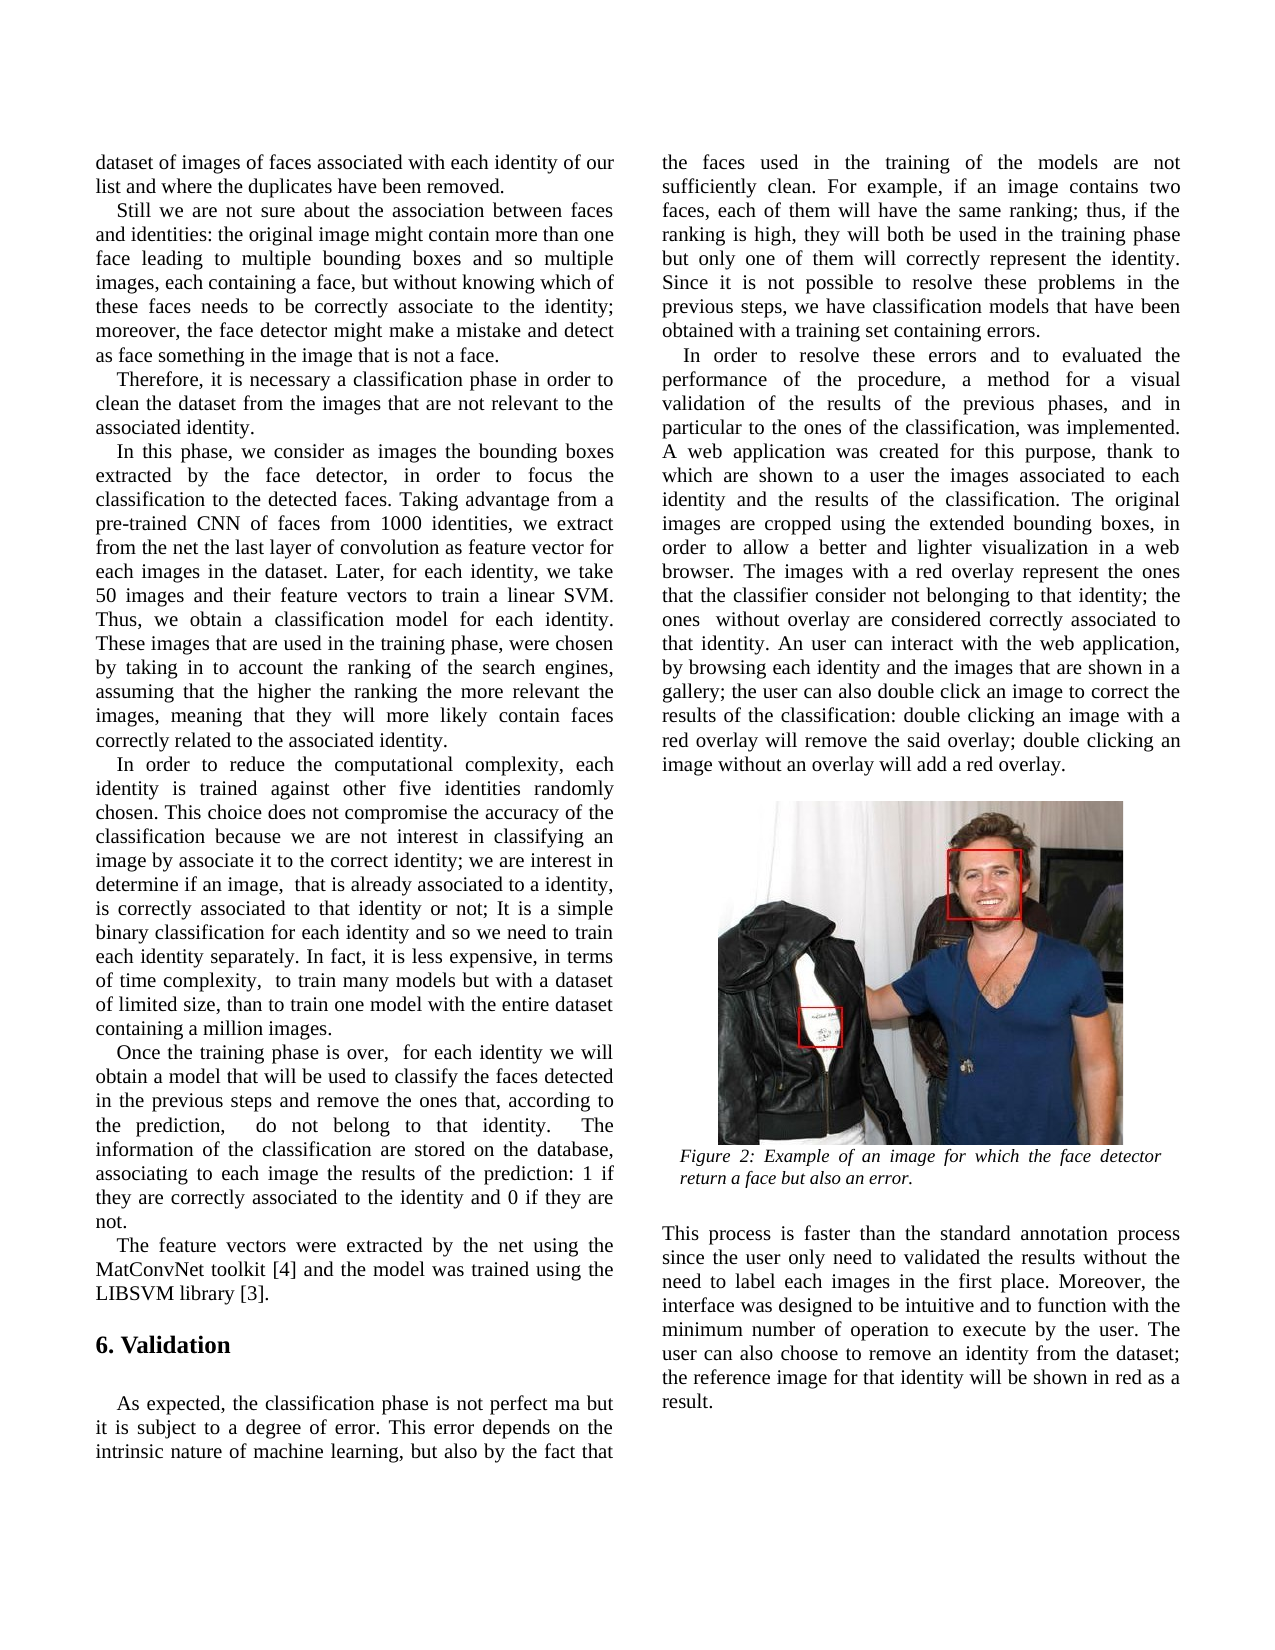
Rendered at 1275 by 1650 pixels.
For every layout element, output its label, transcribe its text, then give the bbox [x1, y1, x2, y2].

text In this phase, we consider as images the bounding boxes extracted by the face detector, in order to focus the classification to the detected faces. Taking advantage from a pre-trained CNN of faces from 1000 identities, we extract from the net the last layer of convolution as feature vector for each images in the dataset. Later, for each identity, we take 50 images and their feature vectors to train a linear SVM. Thus, we obtain a classification model for each identity. These images that are used in the training phase, were chosen by taking in to account the ranking of the search engines, assuming that the higher the ranking the more relevant the images, meaning that they will more likely contain faces correctly related to the associated identity. [95, 439, 614, 752]
text the faces used in the training of the models are not sufficiently clean. For example, if an image contains two faces, each of them will have the same ranking; thus, if the ranking is high, they will both be used in the training phase but only one of them will correctly represent the identity. Since it is not possible to resolve these problems in the previous steps, we have classification models that have been obtained with a training set containing errors. [662, 150, 1181, 342]
text dataset of images of faces associated with each identity of our list and where the duplicates have been removed. [95, 150, 614, 198]
text Therefore, it is necessary a classification phase in order to clean the dataset from the images that are not relevant to the associated identity. [95, 367, 614, 439]
text The feature vectors were extracted by the net using the MatConvNet toolkit [4] and the model was trained using the LIBSVM library [3]. [95, 1233, 614, 1305]
text Once the training phase is over, for each identity we will obtain a model that will be used to classify the faces detected in the previous steps and remove the ones that, according to the prediction, do not belong to that identity. The information of the classification are stored on the database, associating to each image the results of the prediction: 1 if they are correctly associated to the identity and 0 if they are not. [95, 1040, 614, 1233]
text Still we are not sure about the association between faces and identities: the original image might contain more than one face leading to multiple bounding boxes and so multiple images, each containing a face, but without knowing which of these faces needs to be correctly associate to the identity; moreover, the face detector might make a mistake and detect as face something in the image that is not a face. [95, 198, 614, 367]
text In order to reduce the computational complexity, each identity is trained against other five identities randomly chosen. This choice does not compromise the accuracy of the classification because we are not interest in classifying an image by associate it to the correct identity; we are interest in determine if an image, that is already associated to a identity, is correctly associated to that identity or not; It is a simple binary classification for each identity and so we need to train each identity separately. In fact, it is less expensive, in terms of time complexity, to train many models but with a dataset of limited size, than to train one model with the entire dataset containing a million images. [95, 752, 614, 1040]
text This process is faster than the standard annotation process since the user only need to validated the results without the need to label each images in the first place. Moreover, the interface was designed to be intuitive and to function with the minimum number of operation to execute by the user. The user can also choose to remove an identity from the dataset; the reference image for that identity will be shown in red as a result. [662, 1221, 1181, 1413]
text As expected, the classification phase is not perfect ma but it is subject to a degree of error. This error depends on the intrinsic nature of machine learning, but also by the fact that [95, 1391, 614, 1463]
text In order to resolve these errors and to evaluated the performance of the procedure, a method for a visual validation of the results of the previous phases, and in particular to the ones of the classification, was implemented. A web application was created for this purpose, thank to which are shown to a user the images associated to each identity and the results of the classification. The original images are cropped using the extended bounding boxes, in order to allow a better and lighter visualization in a web browser. The images with a red overlay represent the ones that the classifier consider not belonging to that identity; the ones without overlay are considered correctly associated to that identity. An user can interact with the web application, by browsing each identity and the images that are shown in a gallery; the user can also double click an image to correct the results of the classification: double clicking an image with a red overlay will remove the said overlay; double clicking an image without an overlay will add a red overlay. [662, 342, 1181, 776]
subtitle Validation [95, 1330, 614, 1359]
picture [718, 801, 1124, 1145]
text Figure 2: Example of an image for which the face detector return a face but also an error. [679, 802, 1162, 1188]
